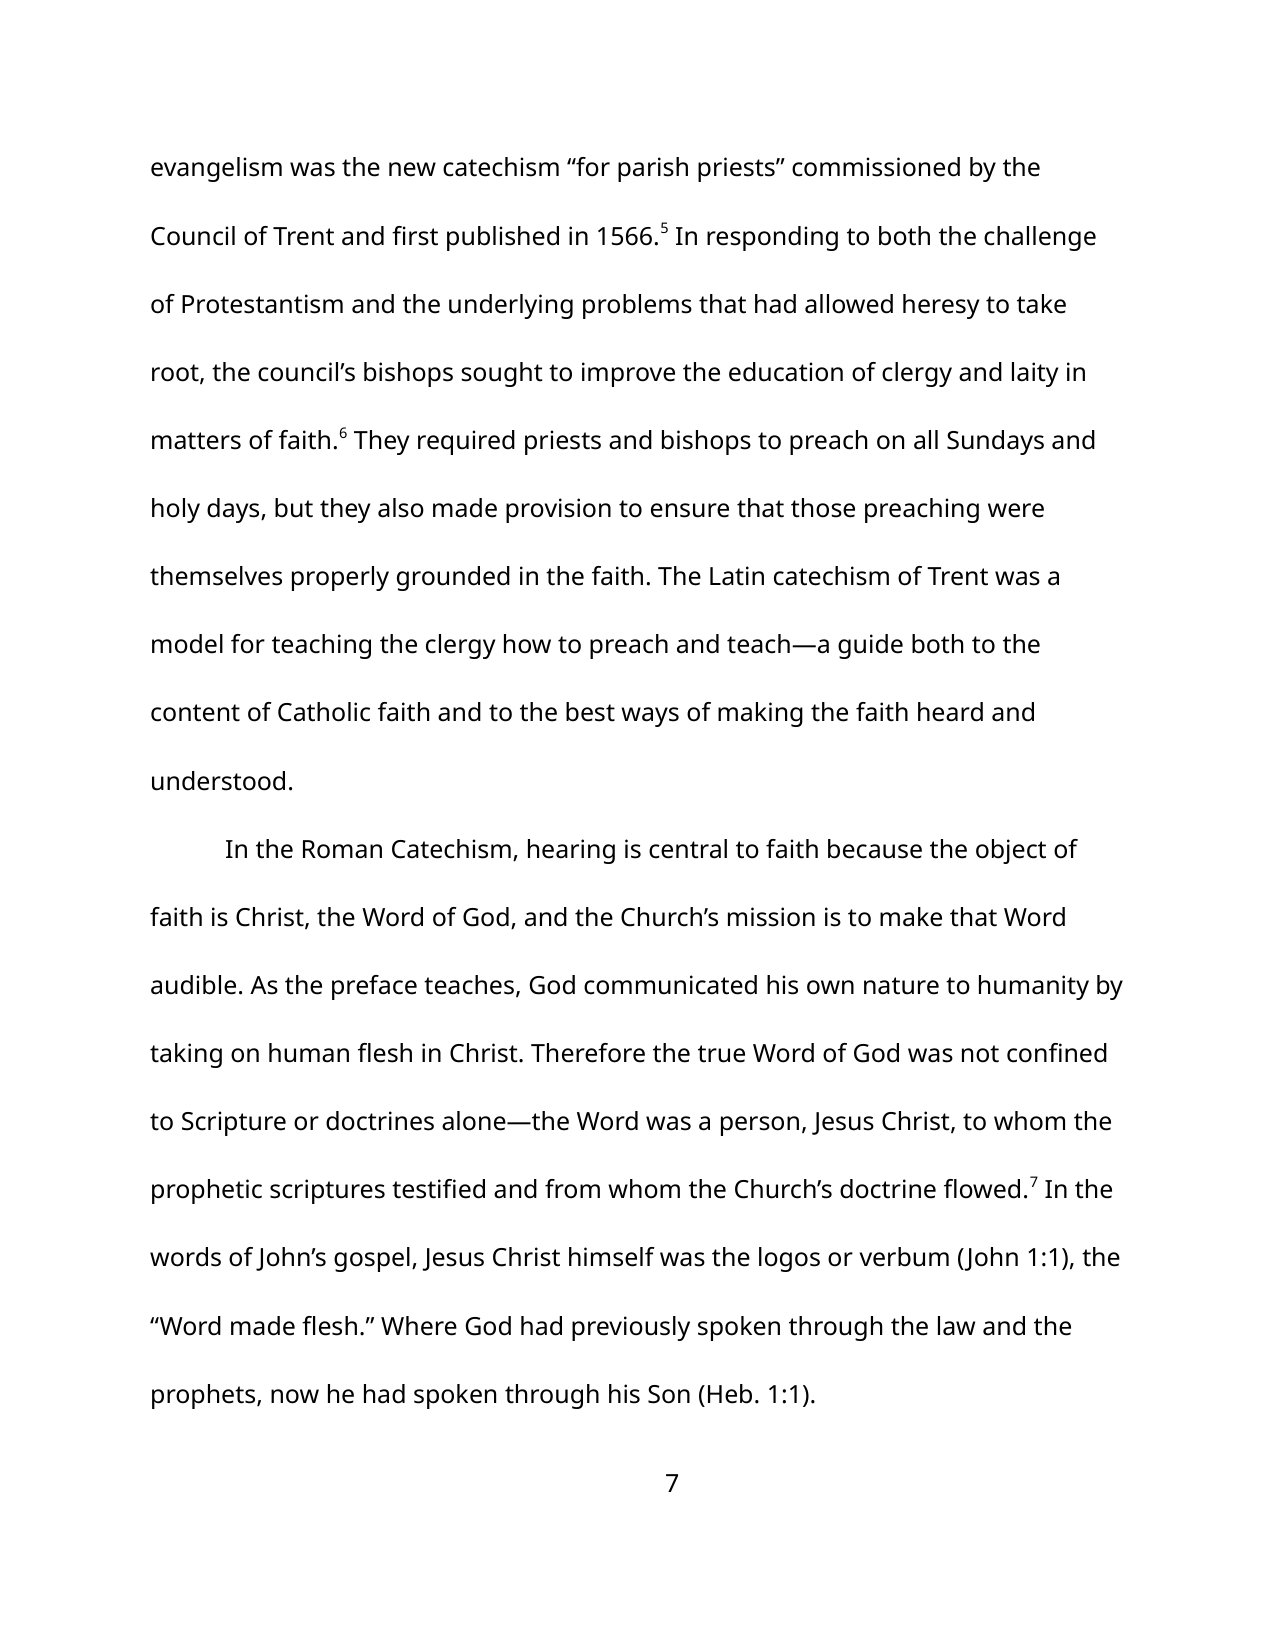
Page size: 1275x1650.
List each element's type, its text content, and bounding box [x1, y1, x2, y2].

text In the Roman Catechism, hearing is central to faith because the object of faith is Christ, the Word of God, and the Church’s mission is to make that Word audible. As the preface teaches, God communicated his own nature to humanity by taking on human flesh in Christ. Therefore the true Word of God was not confined to Scripture or doctrines alone—the Word was a person, Jesus Christ, to whom the prophetic scriptures testified and from whom the Church’s doctrine flowed. In the words of John’s gospel, Jesus Christ himself was the logos or verbum (John 1:1), the “Word made flesh.” Where God had previously spoken through the law and the prophets, now he had spoken through his Son (Heb. 1:1). [150, 831, 1125, 1410]
text evangelism was the new catechism “for parish priests” commissioned by the Council of Trent and first published in 1566. In responding to both the challenge of Protestantism and the underlying problems that had allowed heresy to take root, the council’s bishops sought to improve the education of clergy and laity in matters of faith. They required priests and bishops to preach on all Sundays and holy days, but they also made provision to ensure that those preaching were themselves properly grounded in the faith. The Latin catechism of Trent was a model for teaching the clergy how to preach and teach—a guide both to the content of Catholic faith and to the best ways of making the faith heard and understood. [150, 150, 1125, 797]
